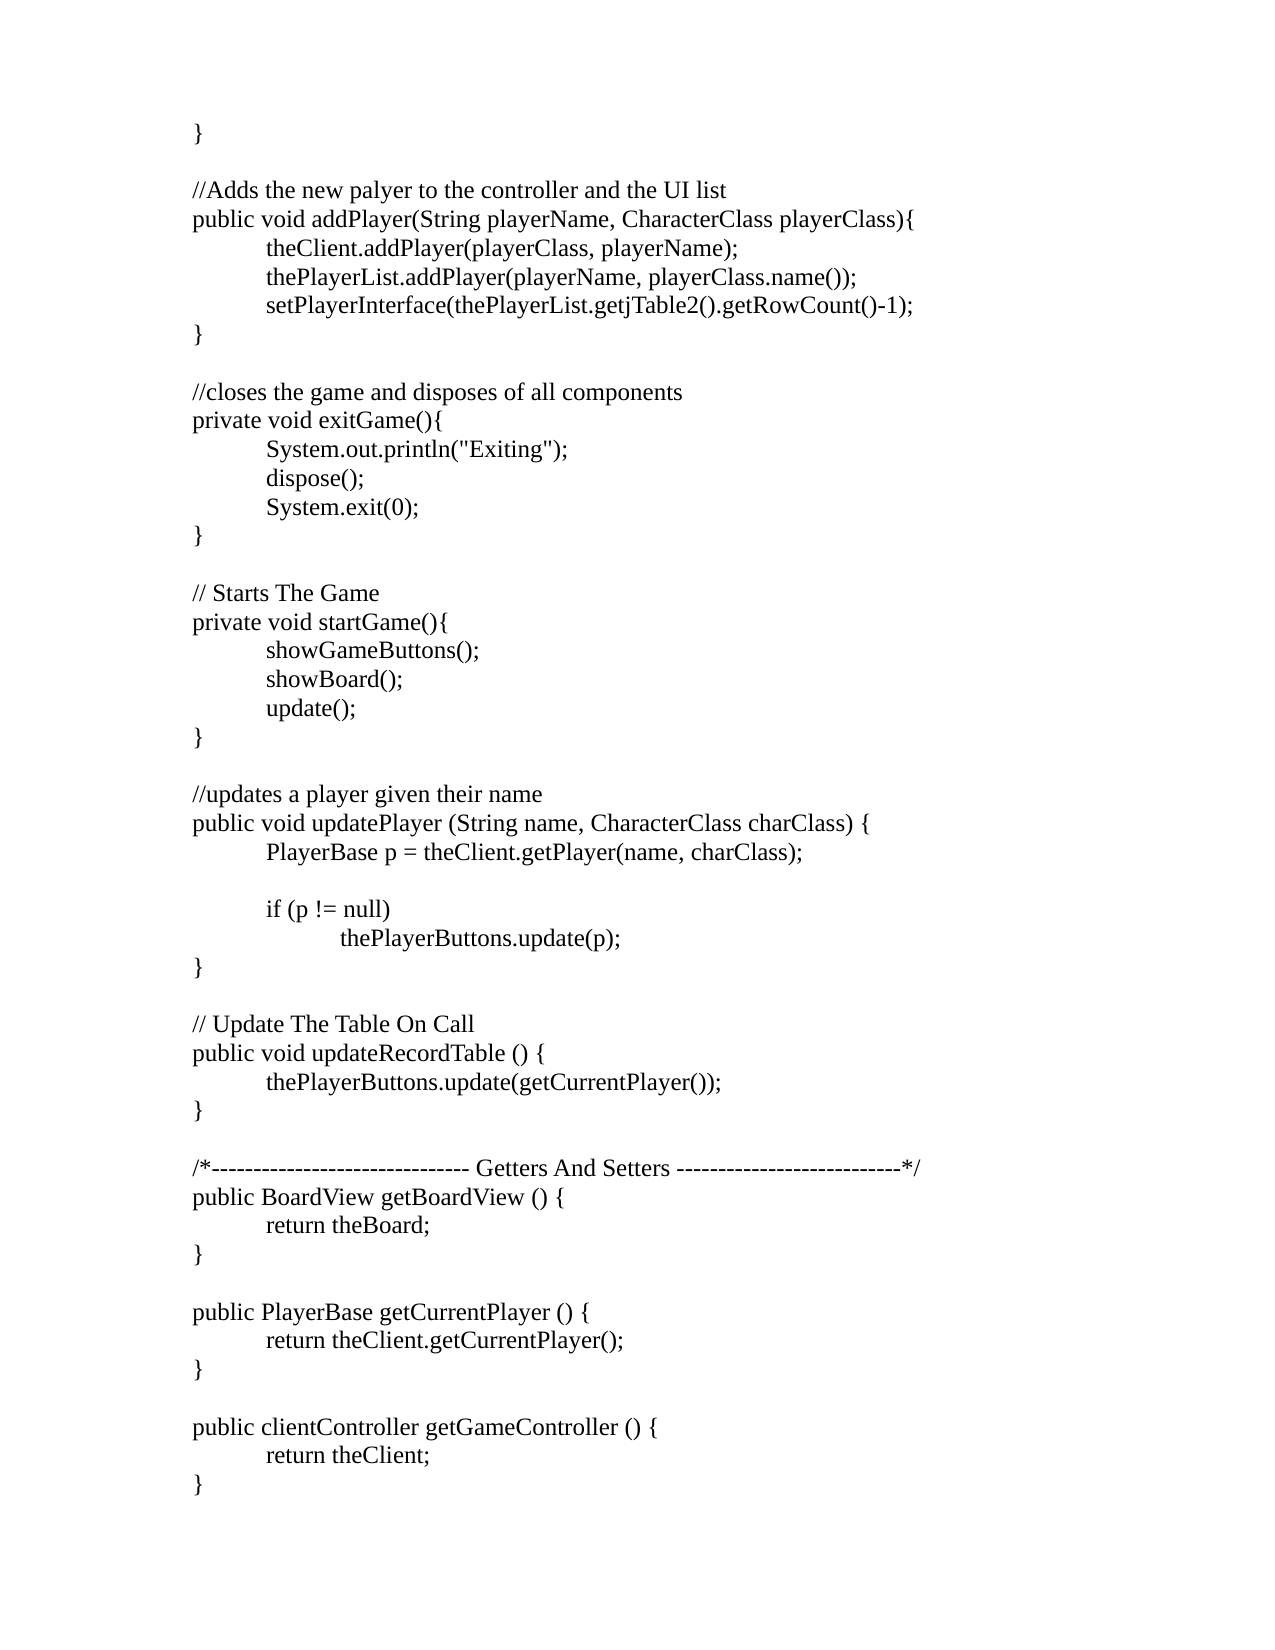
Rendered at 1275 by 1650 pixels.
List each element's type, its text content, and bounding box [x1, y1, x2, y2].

text //updates a player given their name [118, 779, 1157, 808]
text public void updatePlayer (String name, CharacterClass charClass) { [118, 808, 1157, 837]
text setPlayerInterface(thePlayerList.getjTable2().getRowCount()-1); [118, 291, 1157, 319]
text System.exit(0); [118, 492, 1157, 521]
text PlayerBase p = theClient.getPlayer(name, charClass); [118, 837, 1157, 866]
text } [118, 521, 1157, 549]
text thePlayerButtons.update(getCurrentPlayer()); [118, 1067, 1157, 1096]
text public PlayerBase getCurrentPlayer () { [118, 1297, 1157, 1326]
text return theClient; [118, 1441, 1157, 1469]
text dispose(); [118, 463, 1157, 492]
text private void startGame(){ [118, 607, 1157, 636]
text public void updateRecordTable () { [118, 1038, 1157, 1067]
text } [118, 1469, 1157, 1498]
text thePlayerButtons.update(p); [118, 923, 1157, 952]
text thePlayerList.addPlayer(playerName, playerClass.name()); [118, 262, 1157, 291]
text } [118, 952, 1157, 981]
text public clientController getGameController () { [118, 1412, 1157, 1441]
text //Adds the new palyer to the controller and the UI list [118, 176, 1157, 204]
text showBoard(); [118, 664, 1157, 693]
text private void exitGame(){ [118, 406, 1157, 434]
text /*------------------------------- Getters And Setters ---------------------------*/ [118, 1153, 1157, 1182]
text public BoardView getBoardView () { [118, 1182, 1157, 1211]
text // Update The Table On Call [118, 1009, 1157, 1038]
text if (p != null) [118, 894, 1157, 923]
text } [118, 722, 1157, 751]
text return theClient.getCurrentPlayer(); [118, 1326, 1157, 1354]
text } [118, 319, 1157, 348]
text return theBoard; [118, 1211, 1157, 1239]
text theClient.addPlayer(playerClass, playerName); [118, 233, 1157, 262]
text System.out.println("Exiting"); [118, 434, 1157, 463]
text // Starts The Game [118, 578, 1157, 607]
text public void addPlayer(String playerName, CharacterClass playerClass){ [118, 204, 1157, 233]
text update(); [118, 693, 1157, 722]
text } [118, 1354, 1157, 1383]
text } [118, 1239, 1157, 1268]
text showGameButtons(); [118, 636, 1157, 664]
text } [118, 1096, 1157, 1124]
text } [118, 118, 1157, 147]
text //closes the game and disposes of all components [118, 377, 1157, 406]
